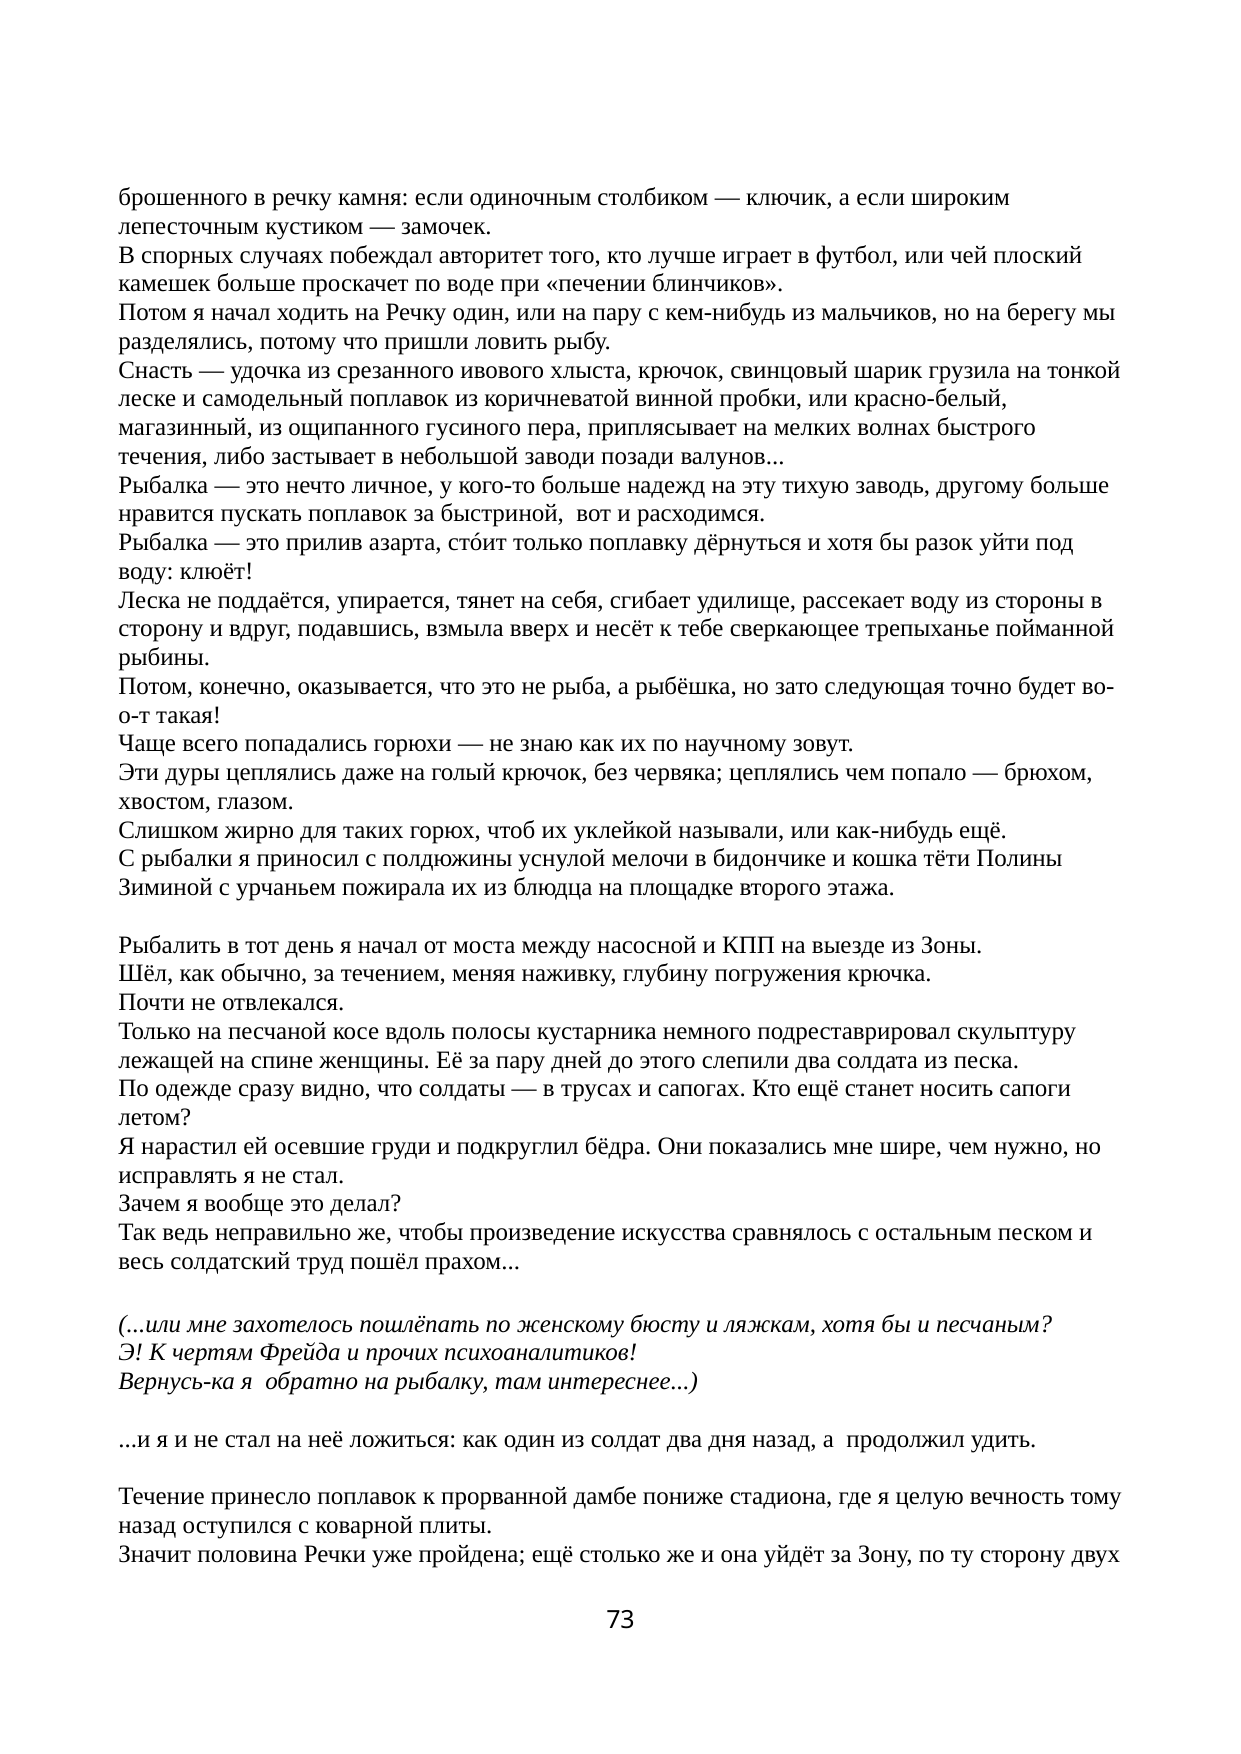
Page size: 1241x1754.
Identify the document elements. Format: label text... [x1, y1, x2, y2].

text Слишком жирно для таких горюх, чтоб их уклейкой называли, или как-нибудь ещё. [118, 815, 1122, 843]
text С рыбалки я приносил с полдюжины уснулой мелочи в бидончике и кошка тёти Полины Зиминой с урчаньем пожирала их из блюдца на площадке второго этажа. [118, 843, 1122, 901]
text Значит половина Речки уже пройдена; ещё столько же и она уйдёт за Зону, по ту сторону двух [118, 1539, 1122, 1567]
text Только на песчаной косе вдоль полосы кустарника немного подреставрировал скульптуру лежащей на спине женщины. Её за пару дней до этого слепили два солдата из песка. [118, 1016, 1122, 1073]
text Рыбалить в тот день я начал от моста между насосной и КПП на выезде из Зоны. [118, 930, 1122, 958]
text Течение принесло поплавок к прорванной дамбе пониже стадиона, где я целую вечность тому назад оступился с коварной плиты. [118, 1481, 1122, 1539]
text брошенного в речку камня: если одиночным столбиком — ключик, а если широким лепесточным кустиком — замочек. [118, 182, 1122, 240]
text Леска не поддаётся, упирается, тянет на себя, сгибает удилище, рассекает воду из стороны в сторону и вдруг, подавшись, взмыла вверх и несёт к тебе сверкающее трепыханье пойманной рыбины. [118, 585, 1122, 671]
text Я нарастил ей осевшие груди и подкруглил бёдра. Они показались мне шире, чем нужно, но исправлять я не стал. [118, 1131, 1122, 1188]
text Потом, конечно, оказывается, что это не рыба, а рыбёшка, но зато следующая точно будет во-о-т такая! [118, 671, 1122, 728]
text ...и я и не стал на неё ложиться: как один из солдат два дня назад, а продолжил удить. [118, 1424, 1122, 1452]
text Почти не отвлекался. [118, 987, 1122, 1016]
text Рыбалка — это прилив азарта, стóит только поплавку дёрнуться и хотя бы разок уйти под воду: клюёт! [118, 527, 1122, 585]
text Зачем я вообще это делал? [118, 1188, 1122, 1217]
text Потом я начал ходить на Речку один, или на пару с кем-нибудь из мальчиков, но на берегу мы разделялись, потому что пришли ловить рыбу. [118, 297, 1122, 355]
text В спорных случаях побеждал авторитет того, кто лучше играет в футбол, или чей плоский камешек больше проскачет по воде при «печении блинчиков». [118, 240, 1122, 297]
text Вернусь-ка я обратно на рыбалку, там интереснее...) [118, 1366, 1122, 1395]
text Эти дуры цеплялись даже на голый крючок, без червяка; цеплялись чем попало — брюхом, хвостом, глазом. [118, 757, 1122, 815]
text По одежде сразу видно, что солдаты — в трусах и сапогах. Кто ещё станет носить сапоги летом? [118, 1073, 1122, 1131]
text Так ведь неправильно же, чтобы произведение искусства сравнялось с остальным песком и весь солдатский труд пошёл прахом... [118, 1217, 1122, 1275]
text Рыбалка — это нечто личное, у кого-то больше надежд на эту тихую заводь, другому больше нравится пускать поплавок за быстриной, вот и расходимся. [118, 470, 1122, 527]
text Э! К чертям Фрейда и прочих психоаналитиков! [118, 1337, 1122, 1366]
text Чаще всего попадались горюхи — не знаю как их по научному зовут. [118, 728, 1122, 757]
text Снасть — удочка из срезанного ивового хлыста, крючок, свинцовый шарик грузила на тонкой леске и самодельный поплавок из коричневатой винной пробки, или красно-белый, магазинный, из ощипанного гусиного пера, приплясывает на мелких волнах быстрого течения, либо застывает в небольшой заводи позади валунов... [118, 355, 1122, 470]
text Шёл, как обычно, за течением, меняя наживку, глубину погружения крючка. [118, 958, 1122, 987]
text (...или мне захотелось пошлёпать по женскому бюсту и ляжкам, хотя бы и песчаным? [118, 1309, 1122, 1337]
